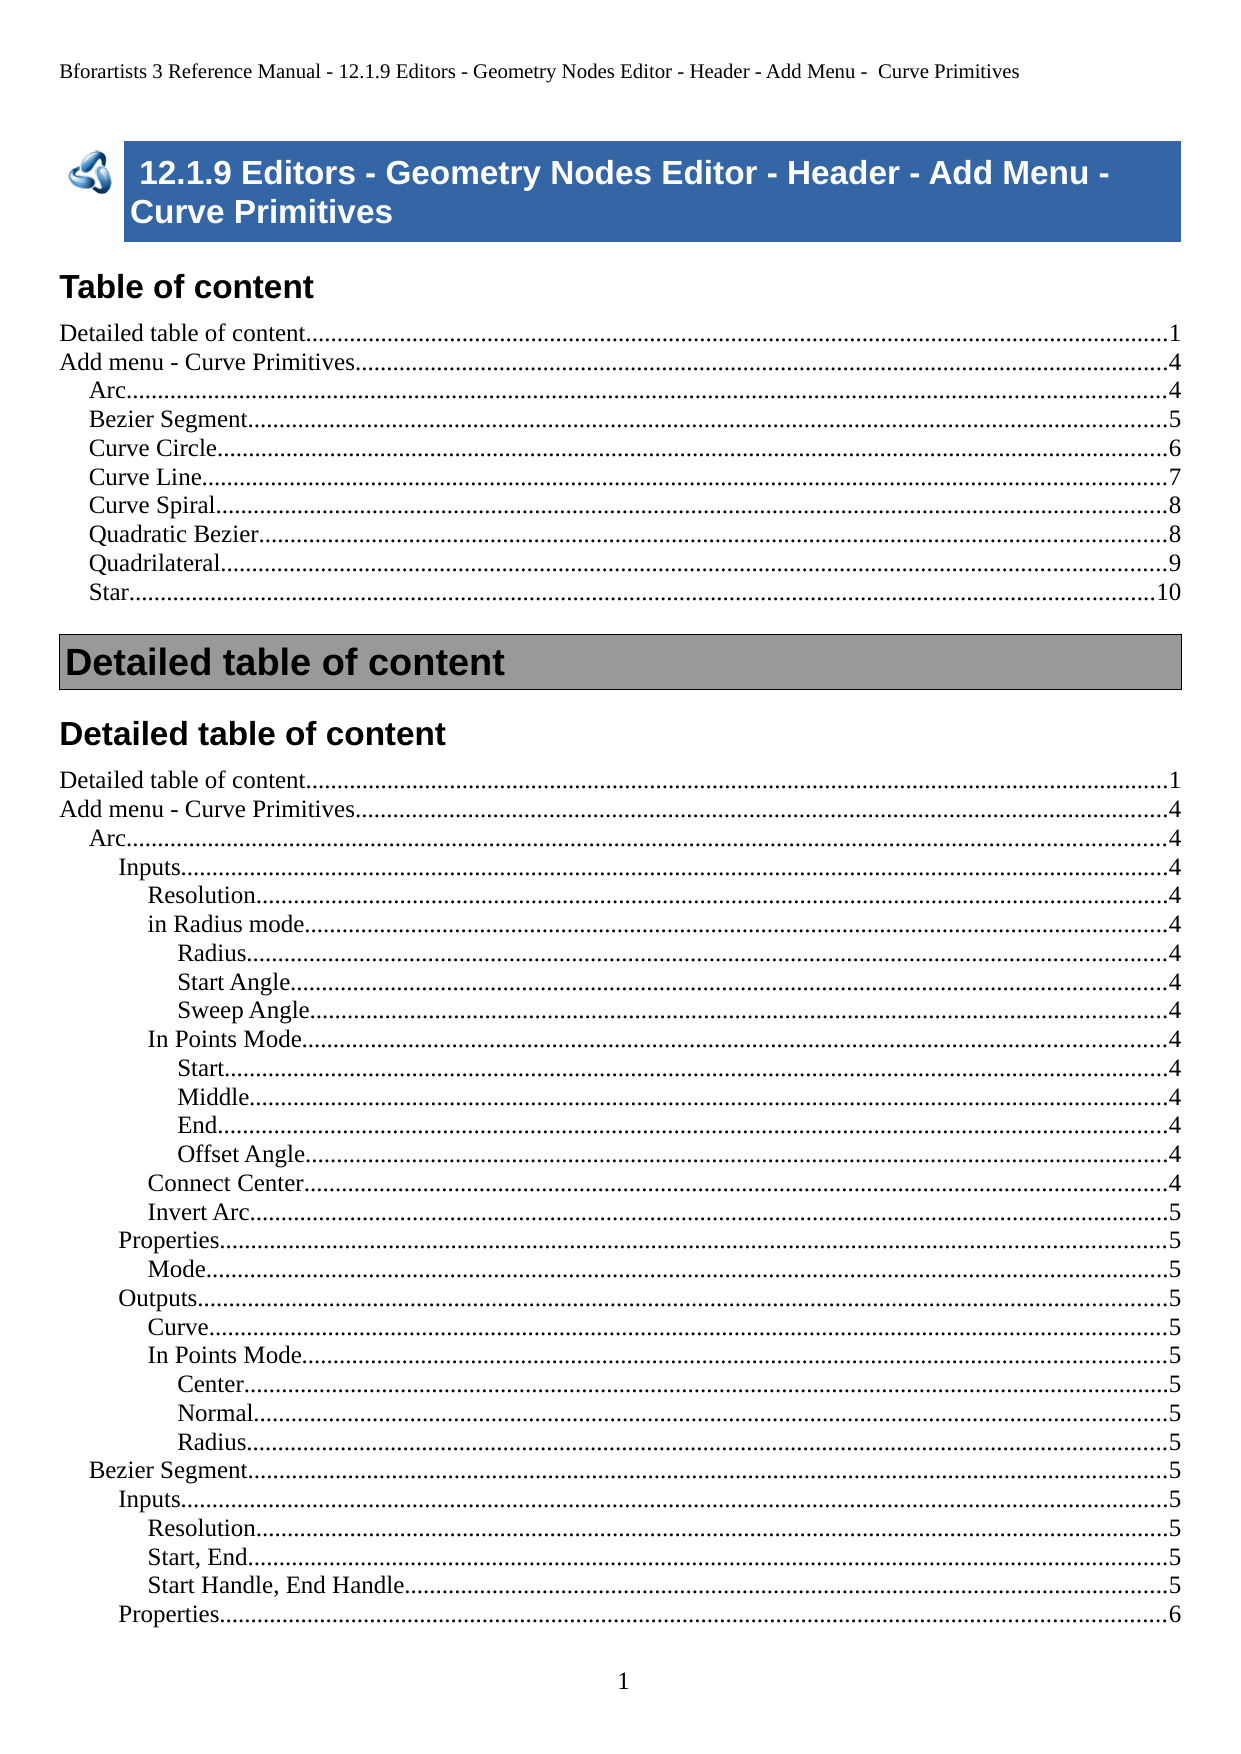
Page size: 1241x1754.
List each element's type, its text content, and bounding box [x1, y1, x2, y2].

text Start Handle, End Handle 5 [147, 1570, 1181, 1599]
text Normal 5 [177, 1398, 1181, 1427]
text Start 4 [177, 1053, 1181, 1082]
text Connect Center 4 [147, 1168, 1181, 1197]
text Quadrilateral 9 [88, 548, 1181, 577]
text Start Angle 4 [177, 967, 1181, 995]
text Curve 5 [147, 1312, 1181, 1340]
text Outputs 5 [118, 1283, 1181, 1312]
text End 4 [177, 1110, 1181, 1139]
subtitle Table of content [59, 267, 1181, 305]
text Detailed table of content 1 [59, 765, 1181, 794]
text Radius 5 [177, 1427, 1181, 1455]
table_header 12.1.9 Editors - Geometry Nodes Editor - Header - Add Menu - Curve Primitives [124, 141, 1181, 242]
text Inputs 4 [118, 852, 1181, 880]
text Arc 4 [88, 375, 1181, 404]
text Star 10 [88, 577, 1181, 605]
text Bezier Segment 5 [88, 1455, 1181, 1484]
text Detailed table of content 1 [59, 318, 1181, 347]
text In Points Mode 5 [147, 1340, 1181, 1369]
text Properties 5 [118, 1225, 1181, 1254]
picture [65, 147, 114, 197]
text Curve Line 7 [88, 462, 1181, 490]
text In Points Mode 4 [147, 1024, 1181, 1053]
text Properties 6 [118, 1599, 1181, 1628]
text Offset Angle 4 [177, 1139, 1181, 1168]
text Bezier Segment 5 [88, 404, 1181, 433]
text Start, End 5 [147, 1542, 1181, 1570]
text Arc 4 [88, 823, 1181, 852]
text Quadratic Bezier 8 [88, 519, 1181, 548]
text Resolution 4 [147, 880, 1181, 909]
text Middle 4 [177, 1082, 1181, 1110]
text in Radius mode 4 [147, 909, 1181, 938]
text Resolution 5 [147, 1513, 1181, 1542]
text Curve Circle 6 [88, 433, 1181, 462]
text Center 5 [177, 1369, 1181, 1398]
table_header Detailed table of content [60, 635, 1181, 689]
text Mode 5 [147, 1254, 1181, 1283]
table_header [59, 141, 124, 242]
text Add menu - Curve Primitives 4 [59, 347, 1181, 375]
text Curve Spiral 8 [88, 490, 1181, 519]
text Invert Arc 5 [147, 1197, 1181, 1225]
subtitle Detailed table of content [59, 714, 1181, 753]
text Inputs 5 [118, 1484, 1181, 1513]
text Radius 4 [177, 938, 1181, 967]
text Sweep Angle 4 [177, 995, 1181, 1024]
text Add menu - Curve Primitives 4 [59, 794, 1181, 823]
